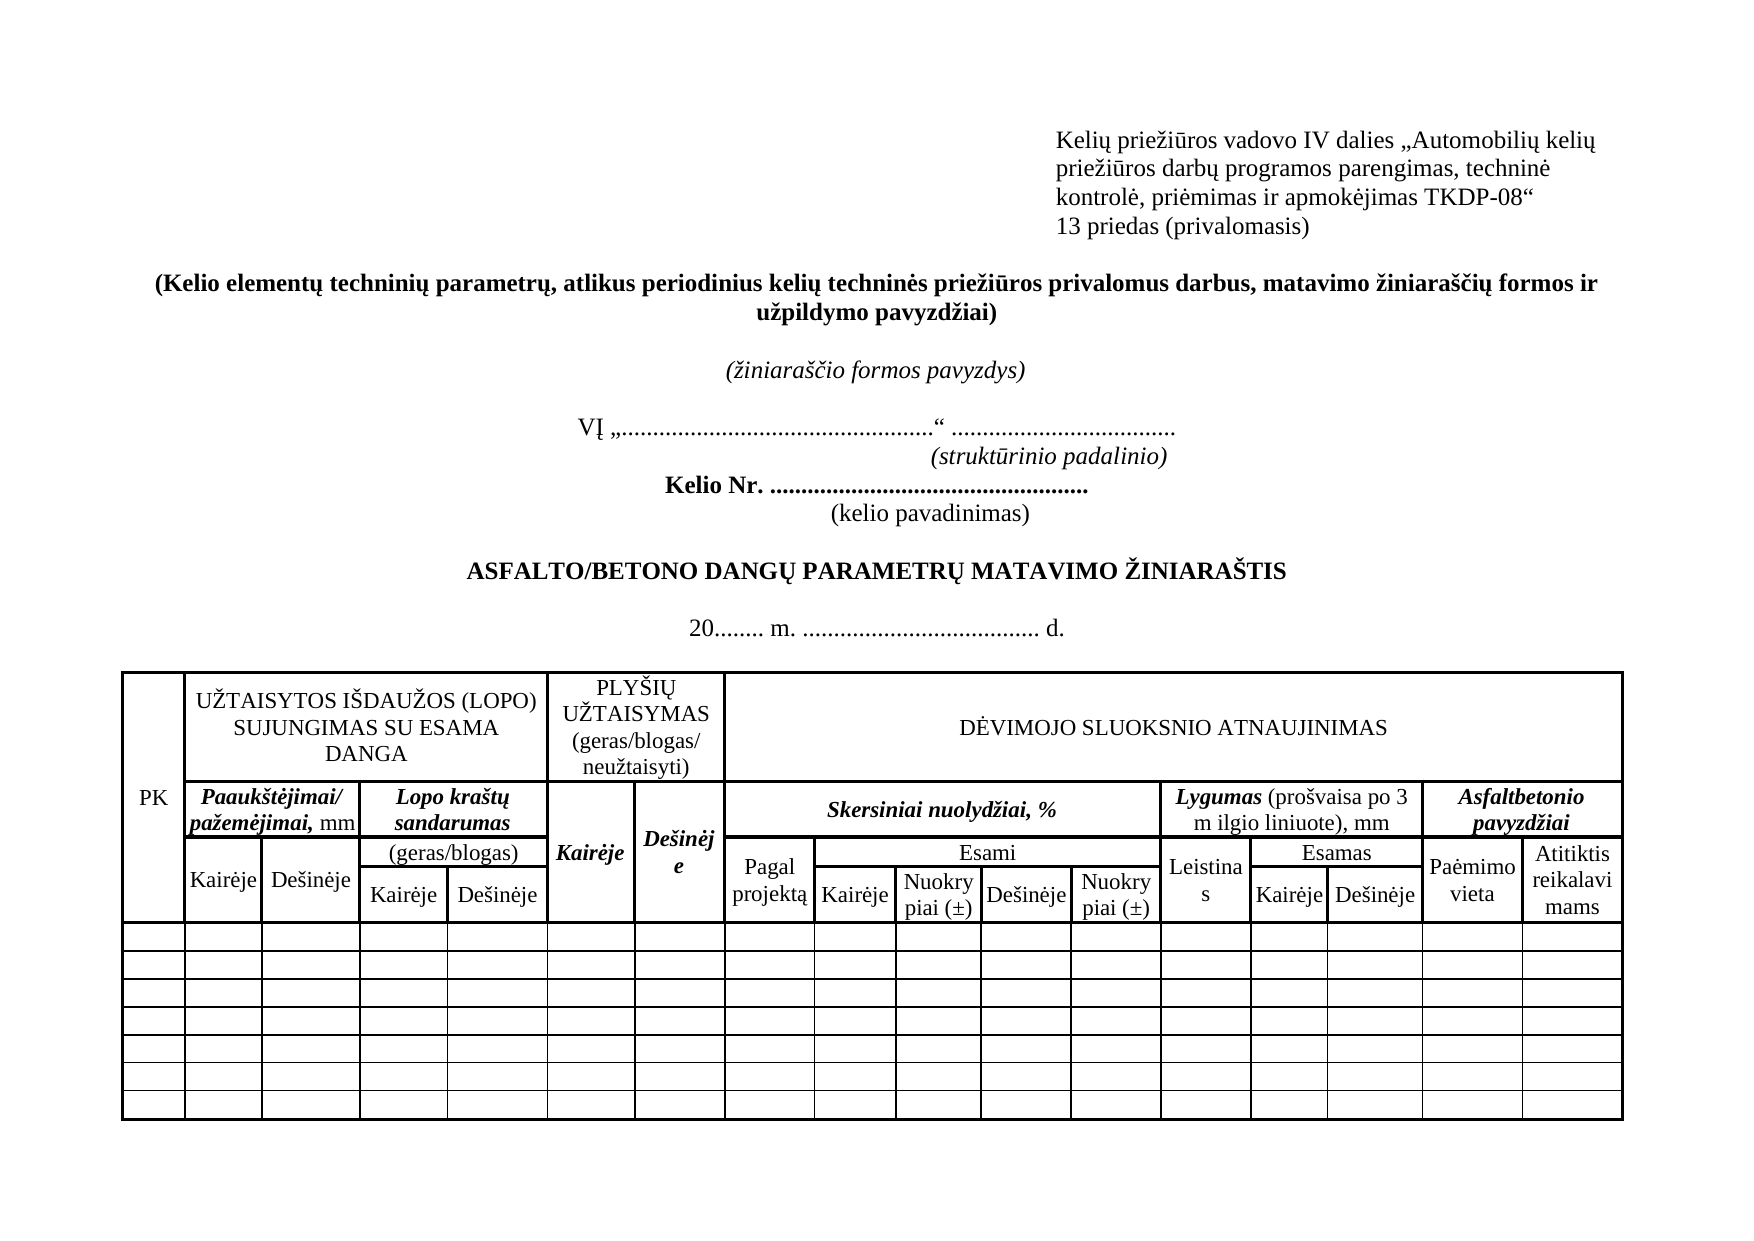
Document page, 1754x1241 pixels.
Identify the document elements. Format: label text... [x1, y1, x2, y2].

table_cell (geras/blogas) [361, 839, 546, 865]
table_cell [263, 1091, 359, 1118]
text Kelio Nr. ................................................... [118, 470, 1635, 498]
table_cell [897, 1063, 980, 1090]
table_cell [1072, 952, 1160, 978]
table_cell [263, 1008, 359, 1034]
table_cell [263, 952, 359, 978]
table_cell [1523, 1036, 1621, 1062]
table_cell Paėmimo vieta [1424, 839, 1521, 921]
table_cell Skersiniai nuolydžiai, % [726, 783, 1159, 835]
table_cell [263, 1063, 359, 1090]
table_cell [548, 1036, 634, 1062]
table_cell [1252, 1063, 1327, 1090]
text (Kelio elementų techninių parametrų, atlikus periodinius kelių techninės priežiūros privalomus darbus, matavimo žiniaraščių formos ir užpildymo pavyzdžiai) [118, 268, 1635, 326]
table_cell [1523, 952, 1621, 978]
table_cell Dešinėje [1329, 868, 1421, 921]
table_cell Kairėje [361, 868, 446, 921]
table_header PLYŠIŲ UŽTAISYMAS (geras/blogas/ neužtaisyti) [549, 674, 723, 779]
table_cell [636, 980, 724, 1006]
table_cell [1252, 1091, 1327, 1118]
table_cell [1523, 980, 1621, 1006]
table_cell [186, 980, 261, 1006]
table_cell [1523, 1008, 1621, 1034]
table_cell [1072, 1008, 1160, 1034]
table_header DĖVIMOJO SLUOKSNIO ATNAUJINIMAS [726, 674, 1621, 779]
table_cell [361, 1063, 447, 1090]
table_cell [982, 952, 1070, 978]
table_cell [1162, 1036, 1250, 1062]
table_cell [897, 1008, 980, 1034]
table_cell [726, 924, 814, 950]
table_cell [726, 1091, 814, 1118]
table_cell [1252, 924, 1327, 950]
table_cell [1072, 924, 1160, 950]
table_cell [815, 1036, 895, 1062]
table_cell [448, 980, 547, 1006]
table_cell Asfaltbetonio pavyzdžiai [1424, 783, 1621, 835]
table_cell [186, 1036, 261, 1062]
table_cell [1162, 980, 1250, 1006]
table_cell Dešinėje [983, 868, 1070, 921]
table_cell Kairėje [186, 839, 260, 921]
table_cell [1328, 1063, 1422, 1090]
table_cell Esami [816, 839, 1159, 865]
table_cell [1523, 1091, 1621, 1118]
table_cell Esamas [1252, 839, 1421, 865]
table_cell [448, 952, 547, 978]
table_cell Leistinas [1162, 839, 1249, 921]
table_cell Lygumas (prošvaisa po 3 m ilgio liniuote), mm [1162, 783, 1421, 835]
table_cell [1523, 924, 1621, 950]
table_cell [815, 952, 895, 978]
table_cell [815, 924, 895, 950]
table_cell [1423, 1008, 1522, 1034]
table_cell [1328, 1008, 1422, 1034]
table_cell [448, 1036, 547, 1062]
table_cell Dešinėje [449, 868, 546, 921]
table_cell [448, 924, 547, 950]
table_cell [361, 1036, 447, 1062]
table_cell [726, 952, 814, 978]
table_cell [1252, 980, 1327, 1006]
table_cell [1252, 1008, 1327, 1034]
table_cell [1252, 952, 1327, 978]
table_cell [361, 952, 447, 978]
table_cell [548, 980, 634, 1006]
table_cell [361, 1008, 447, 1034]
table_cell Dešinėje [636, 783, 723, 921]
table_cell Dešinėje [263, 839, 358, 921]
table_cell [897, 924, 980, 950]
table_cell [636, 924, 724, 950]
table_cell [897, 1036, 980, 1062]
table_cell [186, 952, 261, 978]
table_cell [1328, 924, 1422, 950]
table_cell [1162, 1008, 1250, 1034]
table_cell Lopo kraštų sandarumas [361, 783, 546, 835]
text ASFALTO/BETONO DANGŲ PARAMETRŲ MATAVIMO ŽINIARAŠTIS [118, 556, 1635, 585]
table_cell [982, 980, 1070, 1006]
text Kelių priežiūros vadovo IV dalies „Automobilių kelių priežiūros darbų programos parengimas, techninė kontrolė, priėmimas ir apmokėjimas TKDP-08“ [1056, 125, 1635, 211]
table_cell [548, 924, 634, 950]
table_cell [186, 924, 261, 950]
table_cell Paaukštėjimai/ pažemėjimai, mm [186, 783, 358, 835]
table_cell [124, 980, 184, 1006]
table_cell [124, 1091, 184, 1118]
table_header UŽTAISYTOS IŠDAUŽOS (LOPO) SUJUNGIMAS SU ESAMA DANGA [186, 674, 546, 779]
table_cell [726, 1063, 814, 1090]
table_cell [361, 1091, 447, 1118]
table_cell [548, 952, 634, 978]
table_cell [1523, 1063, 1621, 1090]
table_cell [1162, 1091, 1250, 1118]
table_cell Kairėje [1252, 868, 1326, 921]
table_cell [548, 1091, 634, 1118]
table_cell [1162, 952, 1250, 978]
table_cell [897, 1091, 980, 1118]
table_cell [548, 1008, 634, 1034]
table_cell [448, 1091, 547, 1118]
table_cell [361, 924, 447, 950]
table_cell [1072, 980, 1160, 1006]
table_cell Nuokrypiai (±) [897, 868, 980, 921]
table_cell [815, 1091, 895, 1118]
table_cell [263, 1036, 359, 1062]
table_cell [263, 924, 359, 950]
table_cell [1162, 924, 1250, 950]
table_cell [1423, 1063, 1522, 1090]
table_cell [124, 1036, 184, 1062]
table_cell [1423, 1091, 1522, 1118]
text 20........ m. ...................................... d. [118, 613, 1635, 642]
text (struktūrinio padalinio) [931, 441, 1635, 470]
table_cell [636, 952, 724, 978]
table_cell [1328, 1091, 1422, 1118]
table_cell [548, 1063, 634, 1090]
table_cell [448, 1008, 547, 1034]
table_cell [1328, 952, 1422, 978]
table_cell [726, 980, 814, 1006]
table_cell [982, 924, 1070, 950]
table_cell [982, 1091, 1070, 1118]
table_cell [124, 924, 184, 950]
table_cell [636, 1063, 724, 1090]
table_cell [897, 952, 980, 978]
table_cell [982, 1063, 1070, 1090]
table_cell [726, 1036, 814, 1062]
table_cell [1423, 952, 1522, 978]
table_cell [263, 980, 359, 1006]
table_cell [186, 1008, 261, 1034]
table_cell [982, 1008, 1070, 1034]
table_cell [815, 1008, 895, 1034]
table_cell [897, 980, 980, 1006]
table_cell [636, 1036, 724, 1062]
text 13 priedas (privalomasis) [1056, 211, 1635, 240]
text (kelio pavadinimas) [831, 498, 1635, 527]
table_cell Pagal projektą [726, 839, 813, 921]
table_cell [124, 1063, 184, 1090]
table_cell [1423, 924, 1522, 950]
table_cell [726, 1008, 814, 1034]
table_cell [815, 1063, 895, 1090]
table_cell Kairėje [816, 868, 894, 921]
text VĮ „..................................................“ .................................... [118, 412, 1635, 441]
table_cell [1252, 1036, 1327, 1062]
table_cell [124, 1008, 184, 1034]
table_cell [124, 952, 184, 978]
table_cell [1328, 1036, 1422, 1062]
text (žiniaraščio formos pavyzdys) [118, 355, 1635, 383]
table_cell [186, 1091, 261, 1118]
table_cell [186, 1063, 261, 1090]
table_cell [1423, 980, 1522, 1006]
table_cell [448, 1063, 547, 1090]
table_cell [1072, 1036, 1160, 1062]
table_cell [815, 980, 895, 1006]
table_cell [1162, 1063, 1250, 1090]
table_cell [1072, 1091, 1160, 1118]
table_cell Atitiktis reikalavimams [1524, 839, 1621, 921]
table_cell Kairėje [549, 783, 633, 921]
table_cell [1423, 1036, 1522, 1062]
table_cell [1072, 1063, 1160, 1090]
table_cell Nuokrypiai (±) [1073, 868, 1159, 921]
table_cell [636, 1008, 724, 1034]
table_header PK [124, 674, 183, 921]
table_cell [636, 1091, 724, 1118]
table_cell [1328, 980, 1422, 1006]
table_cell [361, 980, 447, 1006]
table_cell [982, 1036, 1070, 1062]
